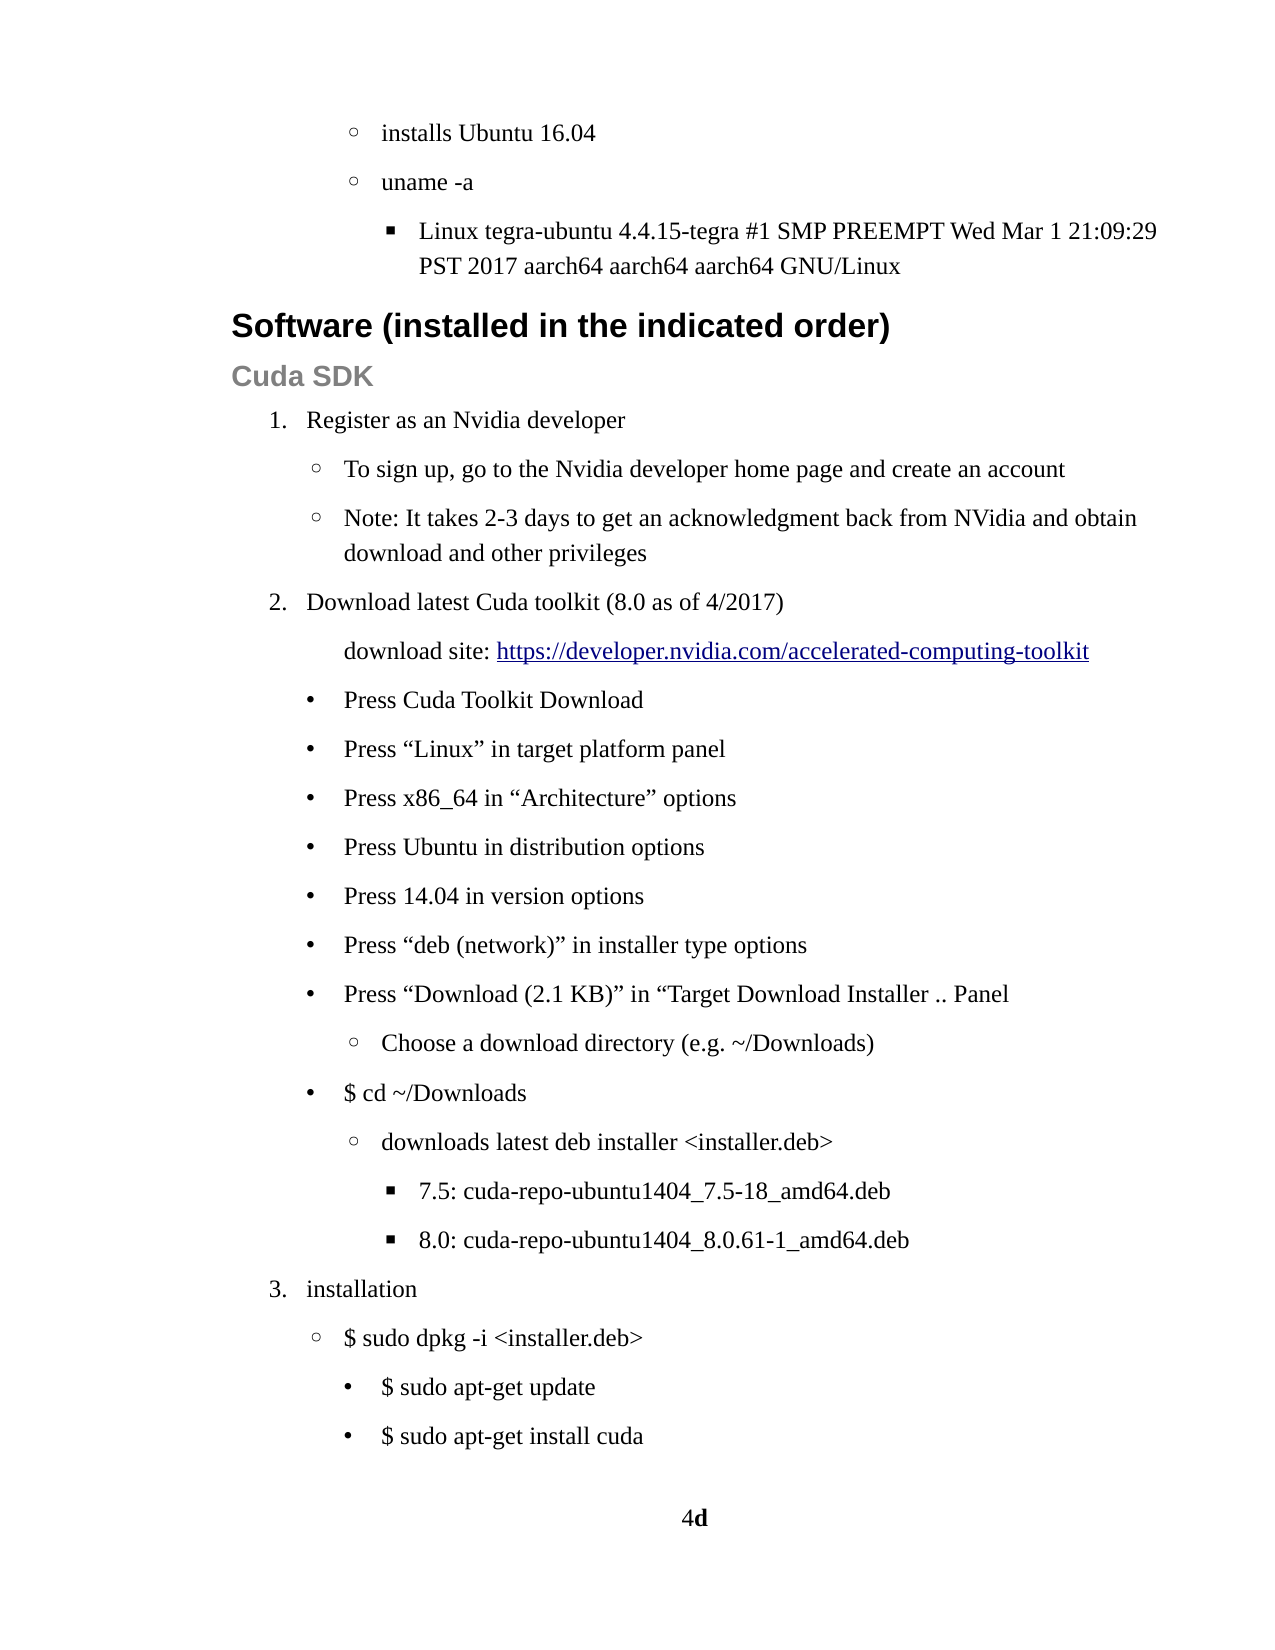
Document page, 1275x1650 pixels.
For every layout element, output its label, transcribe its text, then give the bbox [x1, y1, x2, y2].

list Press 14.04 in version options [306, 881, 1158, 910]
list $ sudo apt-get install cuda [344, 1421, 1158, 1450]
list installation [269, 1274, 1158, 1303]
list Press Ubuntu in distribution options [306, 832, 1158, 861]
list uname -a [344, 167, 1158, 196]
list Note: It takes 2-3 days to get an acknowledgment back from NVidia and obtain download and other privileges [306, 503, 1158, 567]
subtitle Software (installed in the indicated order) [231, 306, 1158, 345]
list Choose a download directory (e.g. ~/Downloads) [344, 1028, 1158, 1057]
list To sign up, go to the Nvidia developer home page and create an account [306, 454, 1158, 483]
list Press “deb (network)” in installer type options [306, 930, 1158, 959]
list 8.0: cuda-repo-ubuntu1404_8.0.61-1_amd64.deb [381, 1225, 1158, 1253]
list download site: https://developer.nvidia.com/accelerated-computing-toolkit [306, 636, 1158, 665]
list downloads latest deb installer <installer.deb> [344, 1127, 1158, 1155]
subtitle Cuda SDK [231, 359, 1158, 393]
list Press x86_64 in “Architecture” options [306, 783, 1158, 812]
list 7.5: cuda-repo-ubuntu1404_7.5-18_amd64.deb [381, 1176, 1158, 1204]
list Linux tegra-ubuntu 4.4.15-tegra #1 SMP PREEMPT Wed Mar 1 21:09:29 PST 2017 aarch64 aarch64 aarch64 GNU/Linux [381, 216, 1158, 279]
list installs Ubuntu 16.04 [344, 118, 1158, 147]
list Press “Download (2.1 KB)” in “Target Download Installer .. Panel [306, 979, 1158, 1008]
list Download latest Cuda toolkit (8.0 as of 4/2017) [269, 587, 1158, 616]
list Press Cuda Toolkit Download [306, 685, 1158, 714]
list Press “Linux” in target platform panel [306, 734, 1158, 763]
list $ cd ~/Downloads [306, 1078, 1158, 1106]
list $ sudo dpkg -i <installer.deb> [306, 1323, 1158, 1352]
list Register as an Nvidia developer [269, 405, 1158, 434]
list $ sudo apt-get update [344, 1372, 1158, 1401]
